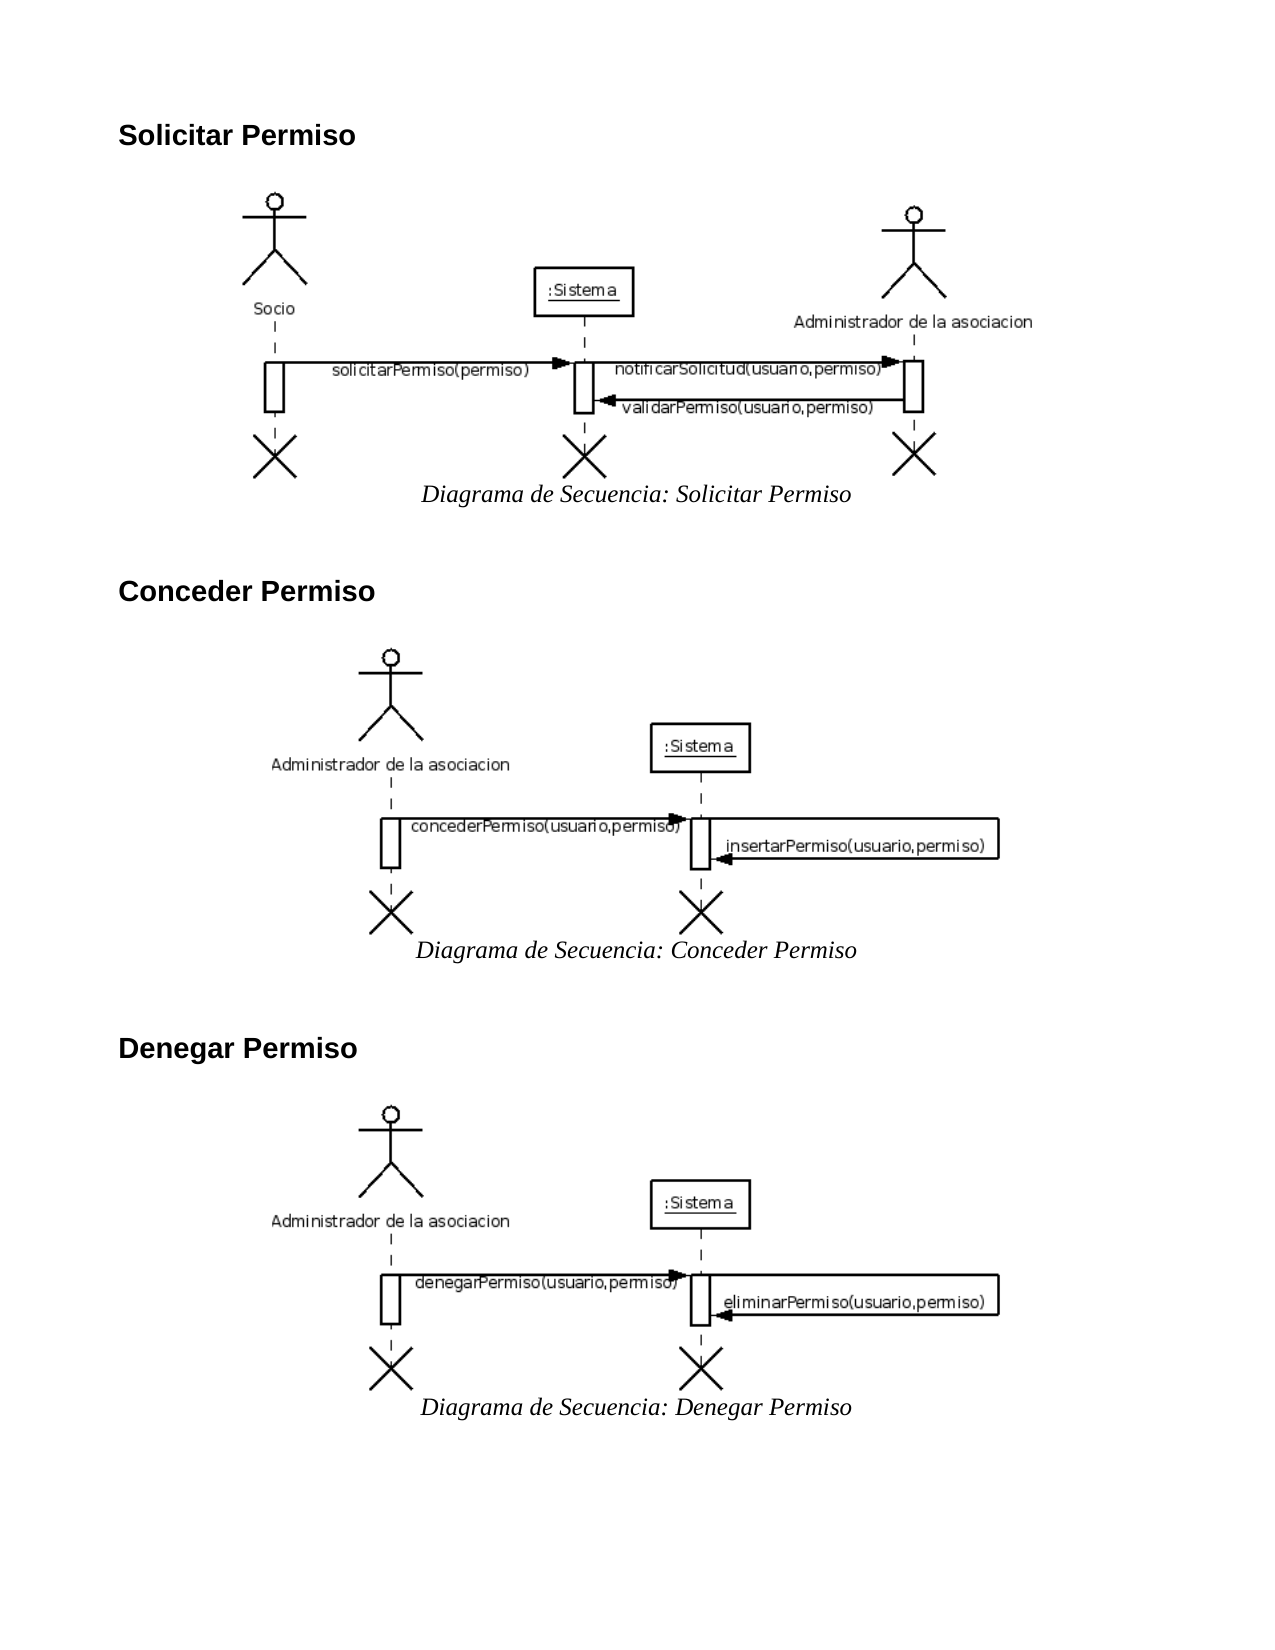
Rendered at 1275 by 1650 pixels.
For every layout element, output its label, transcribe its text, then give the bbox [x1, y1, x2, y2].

text Diagrama de Secuencia: Denegar Permiso [272, 1392, 1003, 1421]
subtitle Conceder Permiso [118, 574, 1157, 608]
text Diagrama de Secuencia: Solicitar Permiso [240, 480, 1035, 508]
picture [272, 633, 1004, 936]
subtitle Denegar Permiso [118, 1031, 1157, 1064]
picture [240, 176, 1036, 480]
subtitle Solicitar Permiso [118, 118, 1157, 152]
picture [272, 1089, 1004, 1392]
text Diagrama de Secuencia: Conceder Permiso [272, 936, 1003, 964]
